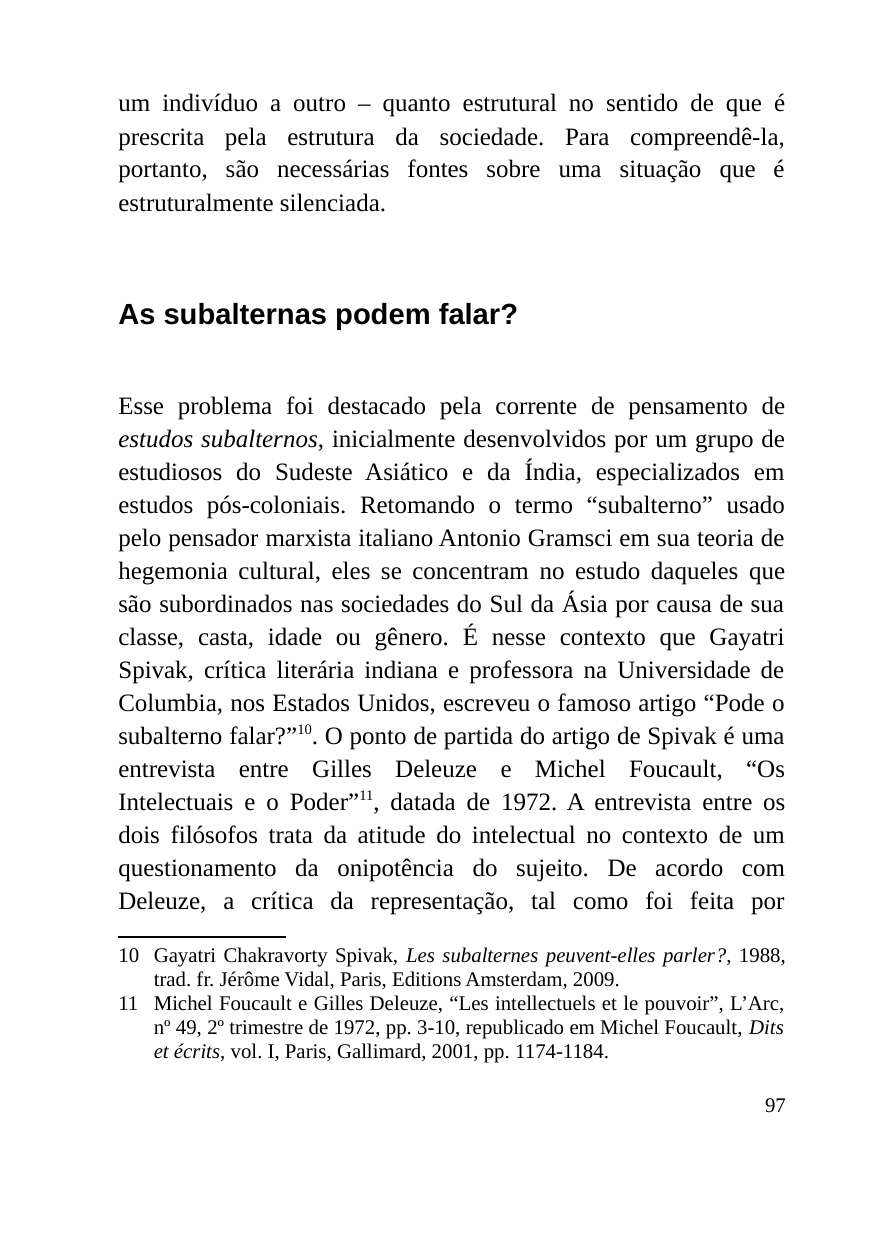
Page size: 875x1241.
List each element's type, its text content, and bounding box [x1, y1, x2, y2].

text um indivíduo a outro – quanto estrutural no sentido de que é prescrita pela estrutura da sociedade. Para compreendê-la, portanto, são necessárias fontes sobre uma situação que é estruturalmente silenciada. [118, 88, 786, 216]
text Esse problema foi destacado pela corrente de pensamento de estudos subalternos, inicialmente desenvolvidos por um grupo de estudiosos do Sudeste Asiático e da Índia, especializados em estudos pós-coloniais. Retomando o termo “subalterno” usado pelo pensador marxista italiano Antonio Gramsci em sua teoria de hegemonia cultural, eles se concentram no estudo daqueles que são subordinados nas sociedades do Sul da Ásia por causa de sua classe, casta, idade ou gênero. É nesse contexto que Gayatri Spivak, crítica literária indiana e professora na Universidade de Columbia, nos Estados Unidos, escreveu o famoso artigo “Pode o subalterno falar?”. O ponto de partida do artigo de Spivak é uma entrevista entre Gilles Deleuze e Michel Foucault, “Os Intelectuais e o Poder”, datada de 1972. A entrevista entre os dois filósofos trata da atitude do intelectual no contexto de um questionamento da onipotência do sujeito. De acordo com Deleuze, a crítica da representação, tal como foi feita por [118, 391, 786, 915]
text Gayatri Chakravorty Spivak, Les subalternes peuvent-elles parler?, 1988, trad. fr. Jérôme Vidal, Paris, Editions Amsterdam, 2009. [118, 943, 786, 991]
subtitle As subalternas podem falar? [118, 297, 786, 331]
text Michel Foucault e Gilles Deleuze, “Les intellectuels et le pouvoir”, L’Arc, nº 49, 2º trimestre de 1972, pp. 3-10, republicado em Michel Foucault, Dits et écrits, vol. I, Paris, Gallimard, 2001, pp. 1174-1184. [118, 991, 786, 1063]
